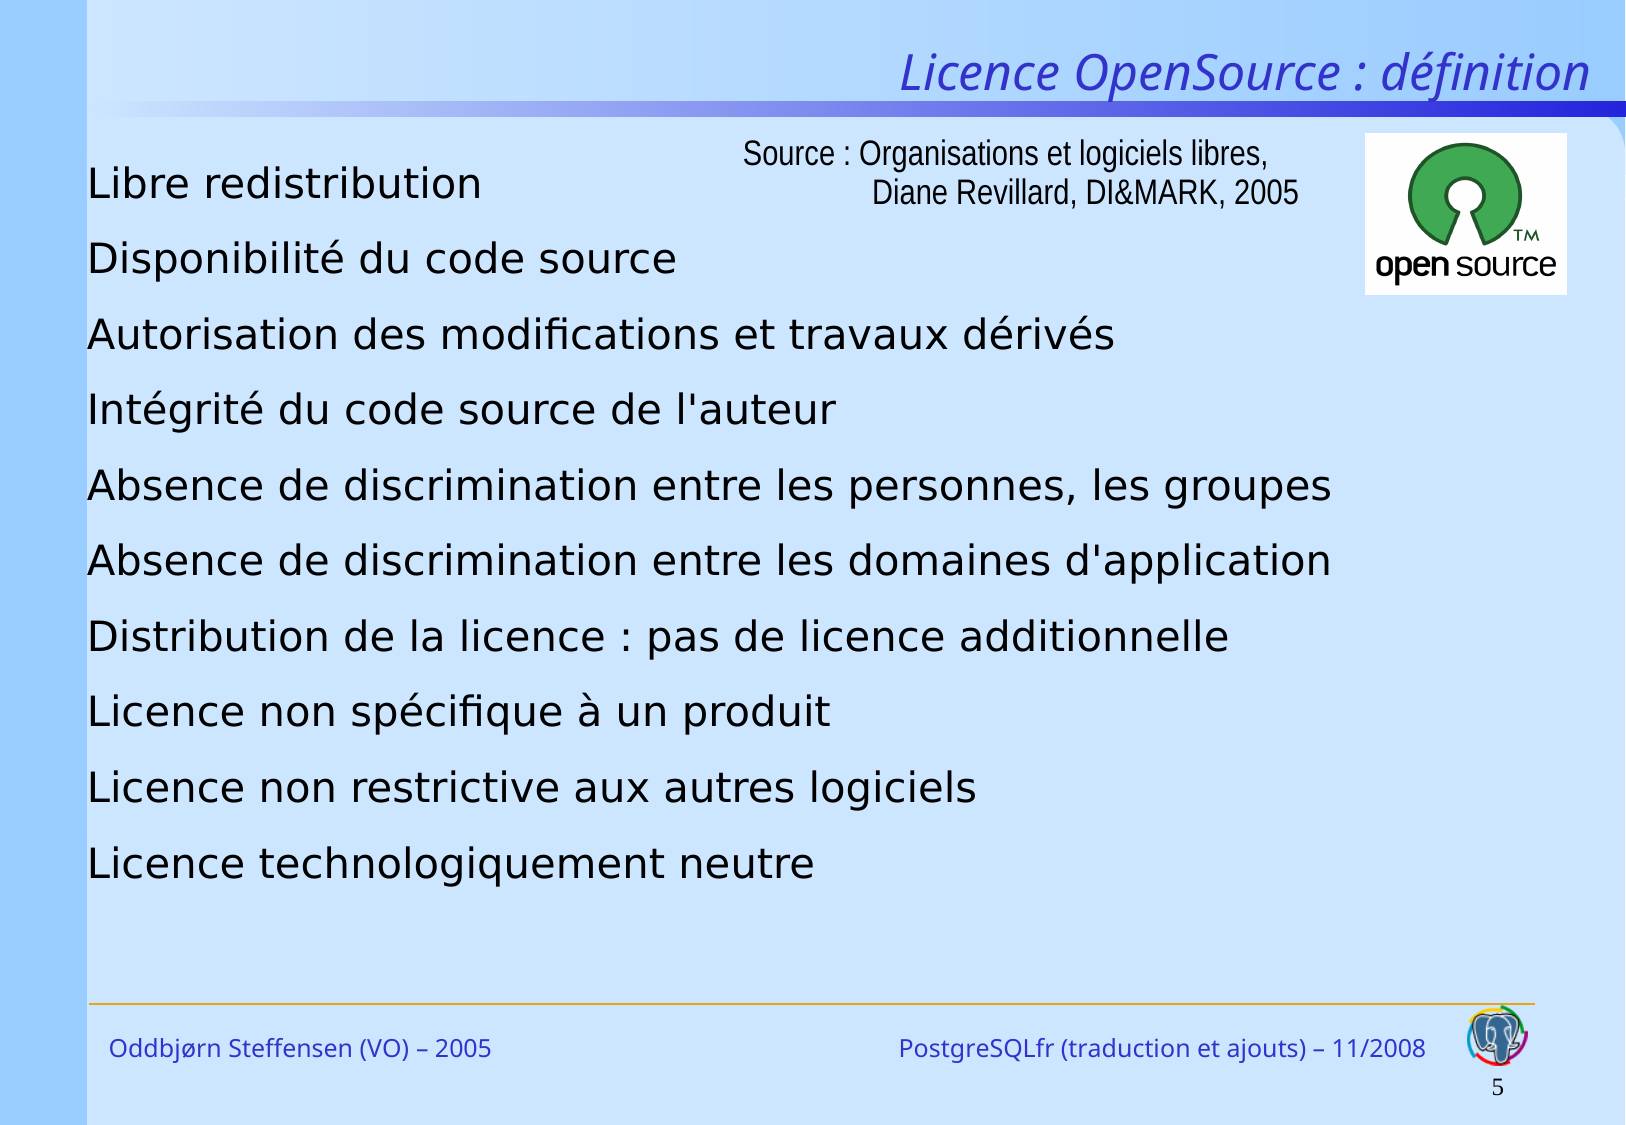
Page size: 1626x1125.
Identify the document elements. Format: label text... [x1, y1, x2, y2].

picture [1467, 1005, 1528, 1066]
picture [1365, 133, 1567, 295]
text_box Source : Organisations et logiciels libres, Diane Revillard, DI&MARK, 2005 [742, 133, 1365, 213]
list Libre redistribution Disponibilité du code source Autorisation des modifications et travaux dérivés Intégrité du code source de l'auteur Absence de discrimination entre les personnes, les groupes Absence de discrimination entre les domaines d'application Distribution de la licence : pas de licence additionnelle Licence non spécifique à un produit Licence non restrictive aux autres logiciels Licence technologiquement neutre [86, 159, 1520, 965]
title Licence OpenSource : définition [180, 0, 1593, 142]
